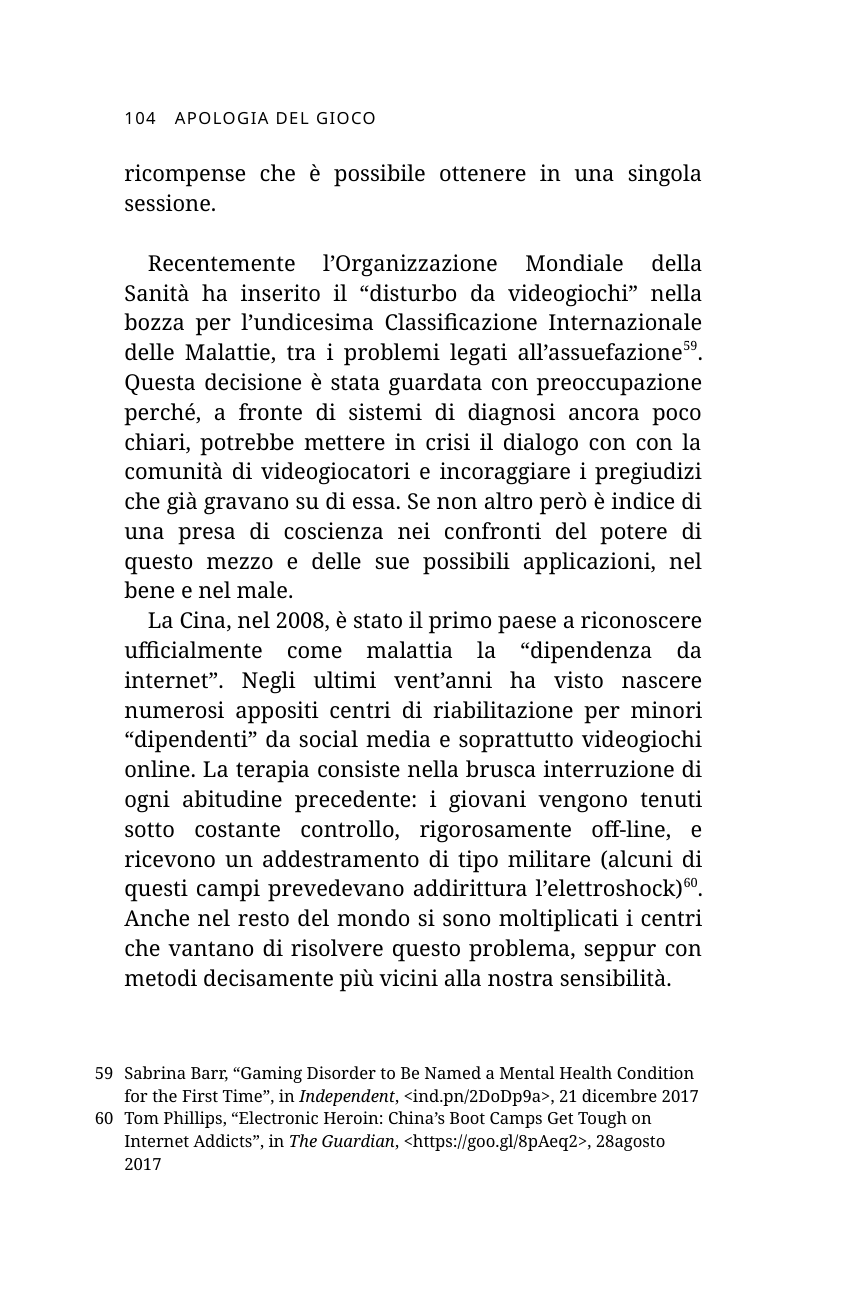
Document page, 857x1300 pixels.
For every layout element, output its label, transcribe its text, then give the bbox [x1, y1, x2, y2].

text Tom Phillips, “Electronic Heroin: China’s Boot Camps Get Tough on Internet Addicts”, in The Guardian, <https://goo.gl/8pAeq2>, 28agosto 2017 [94, 1107, 703, 1175]
text Recentemente l’Organizzazione Mondiale della Sanità ha inserito il “disturbo da videogiochi” nella bozza per l’undicesima Classificazione Internazionale delle Malattie, tra i problemi legati all’assuefazione. Questa decisione è stata guardata con preoccupazione perché, a fronte di sistemi di diagnosi ancora poco chiari, potrebbe mettere in crisi il dialogo con con la comunità di videogiocatori e incoraggiare i pregiudizi che già gravano su di essa. Se non altro però è indice di una presa di coscienza nei confronti del potere di questo mezzo e delle sue possibili applicazioni, nel bene e nel male. [124, 248, 703, 605]
text Sabrina Barr, “Gaming Disorder to Be Named a Mental Health Condition for the First Time”, in Independent, <ind.pn/2DoDp9a>, 21 dicembre 2017 [94, 1062, 703, 1107]
text La Cina, nel 2008, è stato il primo paese a riconoscere ufficialmente come malattia la “dipendenza da internet”. Negli ultimi vent’anni ha visto nascere numerosi appositi centri di riabilitazione per minori “dipendenti” da social media e soprattutto videogiochi online. La terapia consiste nella brusca interruzione di ogni abitudine precedente: i giovani vengono tenuti sotto costante controllo, rigorosamente off-line, e ricevono un addestramento di tipo militare (alcuni di questi campi prevedevano addirittura l’elettroshock). Anche nel resto del mondo si sono moltiplicati i centri che vantano di risolvere questo problema, seppur con metodi decisamente più vicini alla nostra sensibilità. [124, 605, 703, 993]
text ricompense che è possibile ottenere in una singola sessione. [124, 158, 703, 218]
